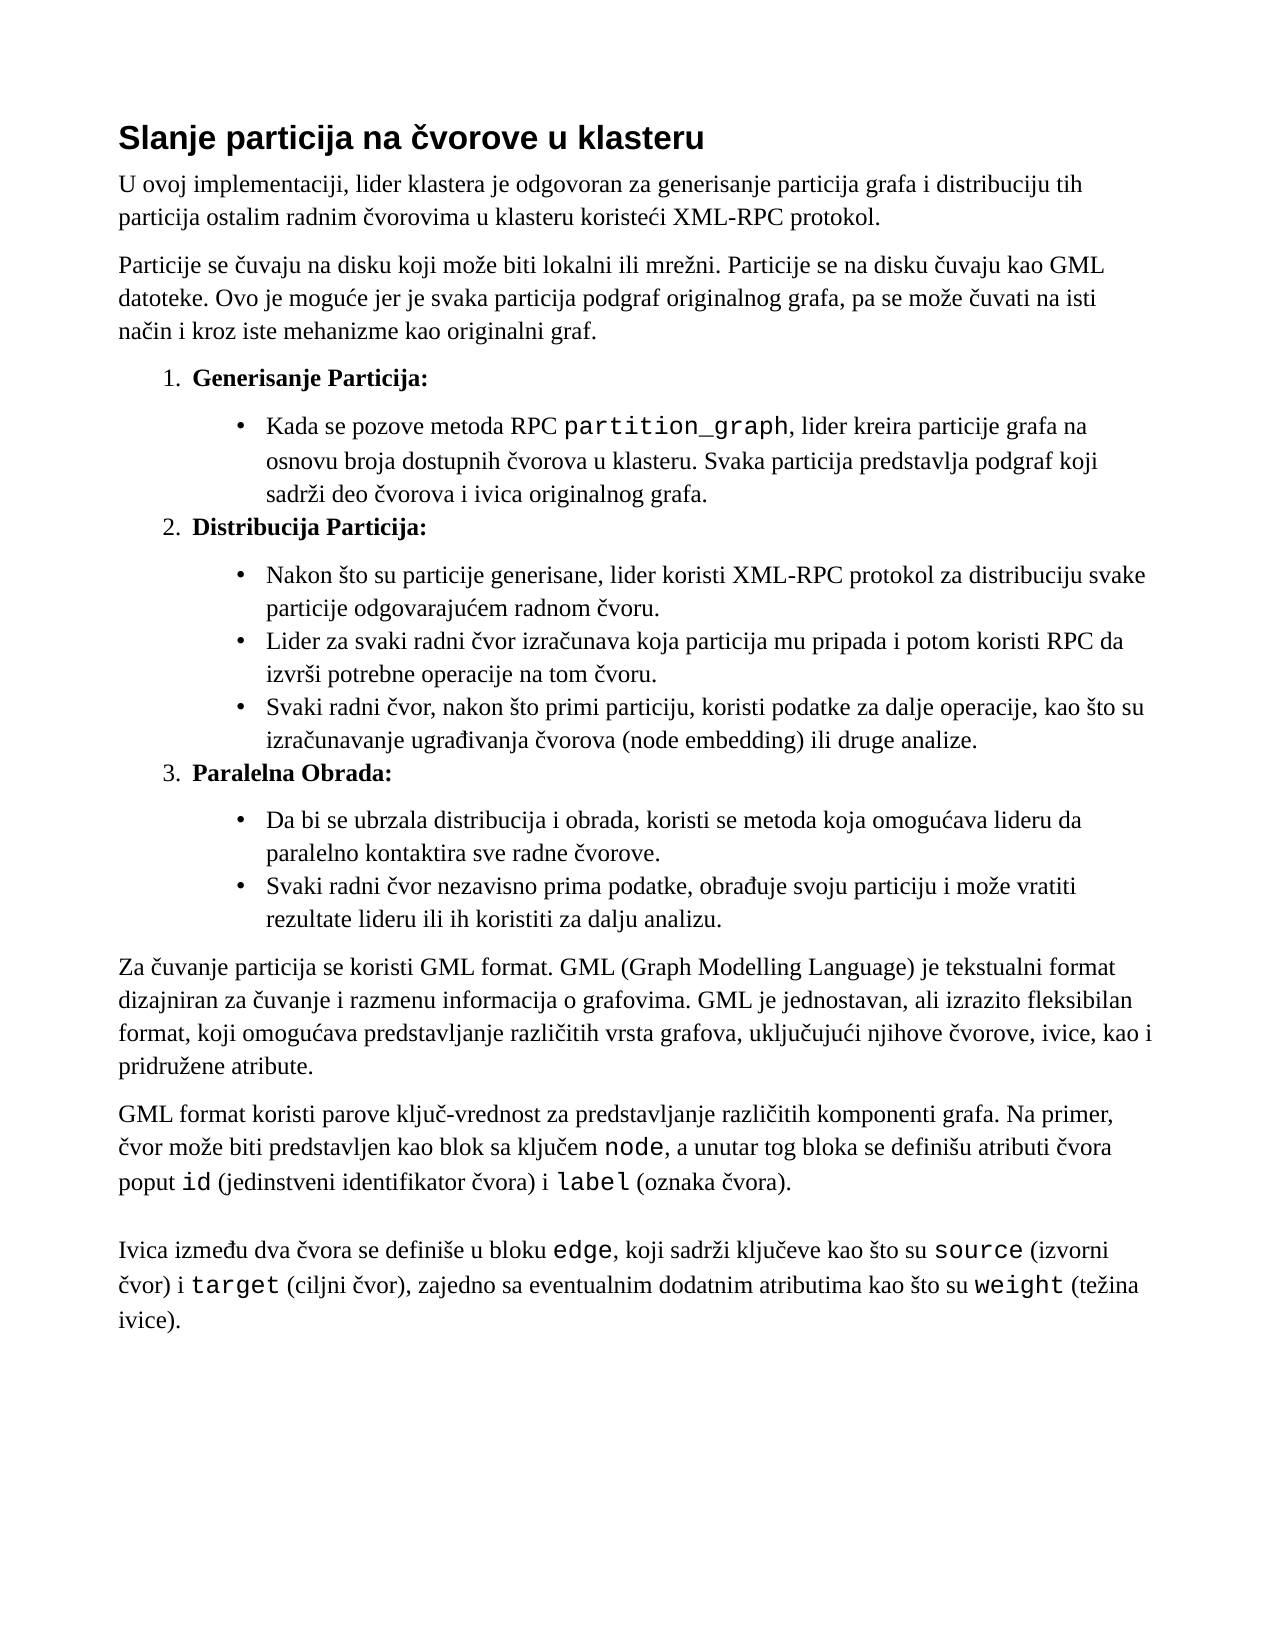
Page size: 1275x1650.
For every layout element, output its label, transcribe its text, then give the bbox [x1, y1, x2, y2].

list Generisanje Particija: [162, 363, 1157, 392]
list Nakon što su particije generisane, lider koristi XML-RPC protokol za distribuciju svake particije odgovarajućem radnom čvoru. [236, 560, 1157, 621]
list Paralelna Obrada: [162, 758, 1157, 787]
list Kada se pozove metoda RPC partition_graph, lider kreira particije grafa na osnovu broja dostupnih čvorova u klasteru. Svaka particija predstavlja podgraf koji sadrži deo čvorova i ivica originalnog grafa. [236, 411, 1157, 508]
list Da bi se ubrzala distribucija i obrada, koristi se metoda koja omogućava lideru da paralelno kontaktira sve radne čvorove. [236, 805, 1157, 867]
subtitle Slanje particija na čvorove u klasteru [118, 118, 1157, 157]
text GML format koristi parove ključ-vrednost za predstavljanje različitih komponenti grafa. Na primer, čvor može biti predstavljen kao blok sa ključem node, a unutar tog bloka se definišu atributi čvora poput id (jedinstveni identifikator čvora) i label (oznaka čvora). [118, 1099, 1157, 1198]
list Lider za svaki radni čvor izračunava koja particija mu pripada i potom koristi RPC da izvrši potrebne operacije na tom čvoru. [236, 626, 1157, 687]
text Ivica između dva čvora se definiše u bloku edge, koji sadrži ključeve kao što su source (izvorni čvor) i target (ciljni čvor), zajedno sa eventualnim dodatnim atributima kao što su weight (težina ivice). [118, 1235, 1157, 1334]
text Za čuvanje particija se koristi GML format. GML (Graph Modelling Language) je tekstualni format dizajniran za čuvanje i razmenu informacija o grafovima. GML je jednostavan, ali izrazito fleksibilan format, koji omogućava predstavljanje različitih vrsta grafova, uključujući njihove čvorove, ivice, kao i pridružene atribute. [118, 952, 1157, 1080]
text U ovoj implementaciji, lider klastera je odgovoran za generisanje particija grafa i distribuciju tih particija ostalim radnim čvorovima u klasteru koristeći XML-RPC protokol. [118, 169, 1157, 231]
list Svaki radni čvor nezavisno prima podatke, obrađuje svoju particiju i može vratiti rezultate lideru ili ih koristiti za dalju analizu. [236, 871, 1157, 933]
list Distribucija Particija: [162, 512, 1157, 541]
list Svaki radni čvor, nakon što primi particiju, koristi podatke za dalje operacije, kao što su izračunavanje ugrađivanja čvorova (node embedding) ili druge analize. [236, 692, 1157, 753]
text Particije se čuvaju na disku koji može biti lokalni ili mrežni. Particije se na disku čuvaju kao GML datoteke. Ovo je moguće jer je svaka particija podgraf originalnog grafa, pa se može čuvati na isti način i kroz iste mehanizme kao originalni graf. [118, 250, 1157, 344]
